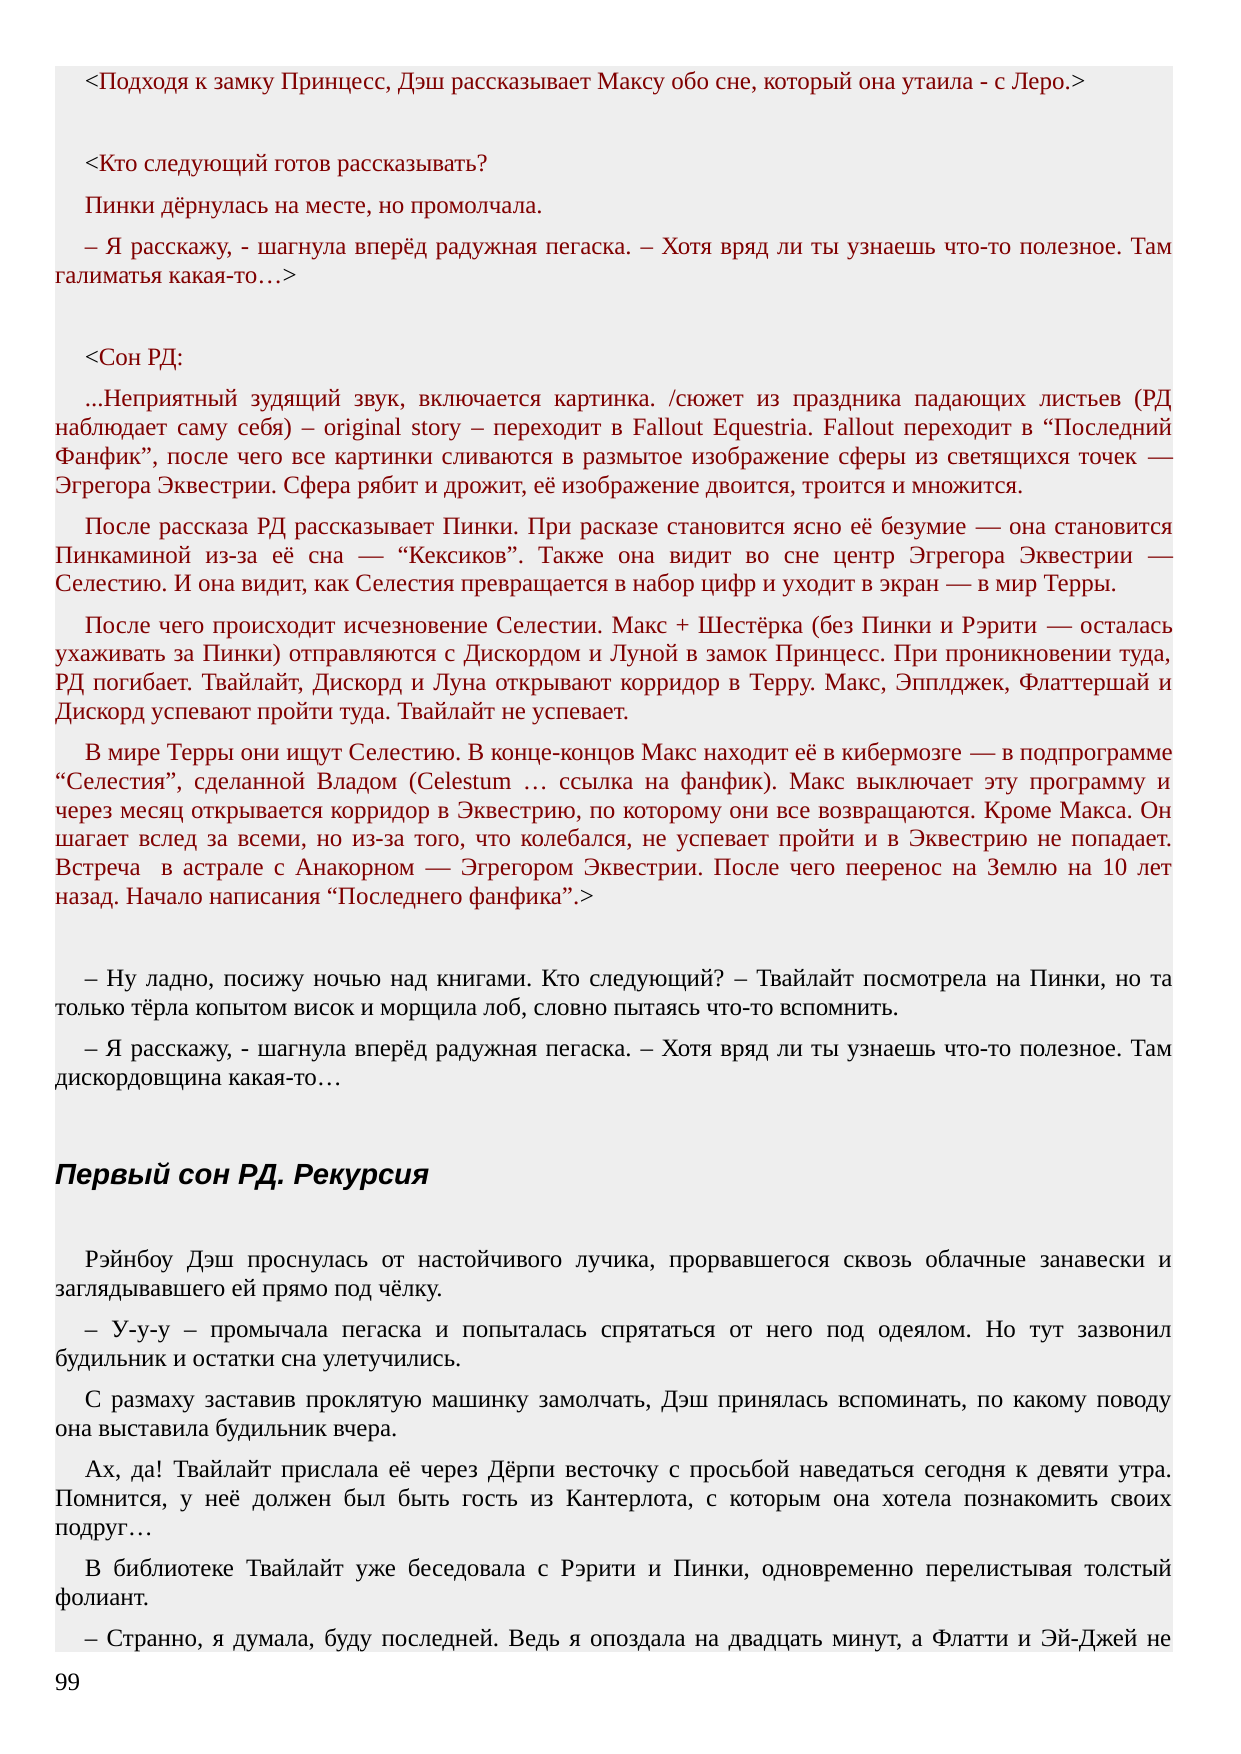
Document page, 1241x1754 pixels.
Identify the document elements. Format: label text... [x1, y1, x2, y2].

text После рассказа РД рассказывает Пинки. При расказе становится ясно её безумие — она становится Пинкаминой из-за её сна — “Кексиков”. Также она видит во сне центр Эгрегора Эквестрии — Селестию. И она видит, как Селестия превращается в набор цифр и уходит в экран — в мир Терры. [55, 511, 1173, 597]
text – Странно, я думала, буду последней. Ведь я опоздала на двадцать минут, а Флатти и Эй-Джей не [55, 1623, 1173, 1652]
text В мире Терры они ищут Селестию. В конце-концов Макс находит её в кибермозге — в подпрограмме “Селестия”, сделанной Владом (Celestum … ссылка на фанфик). Макс выключает эту программу и через месяц открывается корридор в Эквестрию, по которому они все возвращаются. Кроме Макса. Он шагает вслед за всеми, но из-за того, что колебался, не успевает пройти и в Эквестрию не попадает. Встреча в астрале с Анакорном — Эгрегором Эквестрии. После чего пееренос на Землю на 10 лет назад. Начало написания “Последнего фанфика”.> [55, 737, 1173, 910]
text В библиотеке Твайлайт уже беседовала с Рэрити и Пинки, одновременно перелистывая толстый фолиант. [55, 1553, 1173, 1611]
text <Сон РД: [55, 342, 1173, 371]
text Ах, да! Твайлайт прислала её через Дёрпи весточку с просьбой наведаться сегодня к девяти утра. Помнится, у неё должен был быть гость из Кантерлота, с которым она хотела познакомить своих подруг… [55, 1454, 1173, 1541]
subtitle Первый сон РД. Рекурсия [55, 1157, 1173, 1191]
text – У-у-у – промычала пегаска и попыталась спрятаться от него под одеялом. Но тут зазвонил будильник и остатки сна улетучились. [55, 1314, 1173, 1372]
text ...Неприятный зудящий звук, включается картинка. /сюжет из праздника падающих листьев (РД наблюдает саму себя) – original story – переходит в Fallout Equestria. Fallout переходит в “Последний Фанфик”, после чего все картинки сливаются в размытое изображение сферы из светящихся точек — Эгрегора Эквестрии. Сфера рябит и дрожит, её изображение двоится, троится и множится. [55, 383, 1173, 498]
text После чего происходит исчезновение Селестии. Макс + Шестёрка (без Пинки и Рэрити — осталась ухаживать за Пинки) отправляются с Дискордом и Луной в замок Принцесс. При проникновении туда, РД погибает. Твайлайт, Дискорд и Луна открывают корридор в Терру. Макс, Эпплджек, Флаттершай и Дискорд успевают пройти туда. Твайлайт не успевает. [55, 610, 1173, 725]
text С размаху заставив проклятую машинку замолчать, Дэш принялась вспоминать, по какому поводу она выставила будильник вчера. [55, 1384, 1173, 1442]
text – Я расскажу, - шагнула вперёд радужная пегаска. – Хотя вряд ли ты узнаешь что-то полезное. Там галиматья какая-то…> [55, 231, 1173, 288]
text <Кто следующий готов рассказывать? [55, 148, 1173, 177]
text Пинки дёрнулась на месте, но промолчала. [55, 190, 1173, 218]
text – Ну ладно, посижу ночью над книгами. Кто следующий? – Твайлайт посмотрела на Пинки, но та только тёрла копытом висок и морщила лоб, словно пытаясь что-то вспомнить. [55, 963, 1173, 1021]
text – Я расскажу, - шагнула вперёд радужная пегаска. – Хотя вряд ли ты узнаешь что-то полезное. Там дискордовщина какая-то… [55, 1033, 1173, 1091]
text Рэйнбоу Дэш проснулась от настойчивого лучика, прорвавшегося сквозь облачные занавески и заглядывавшего ей прямо под чёлку. [55, 1244, 1173, 1302]
text <Подходя к замку Принцесс, Дэш рассказывает Максу обо сне, который она утаила - с Леро.> [55, 66, 1173, 95]
